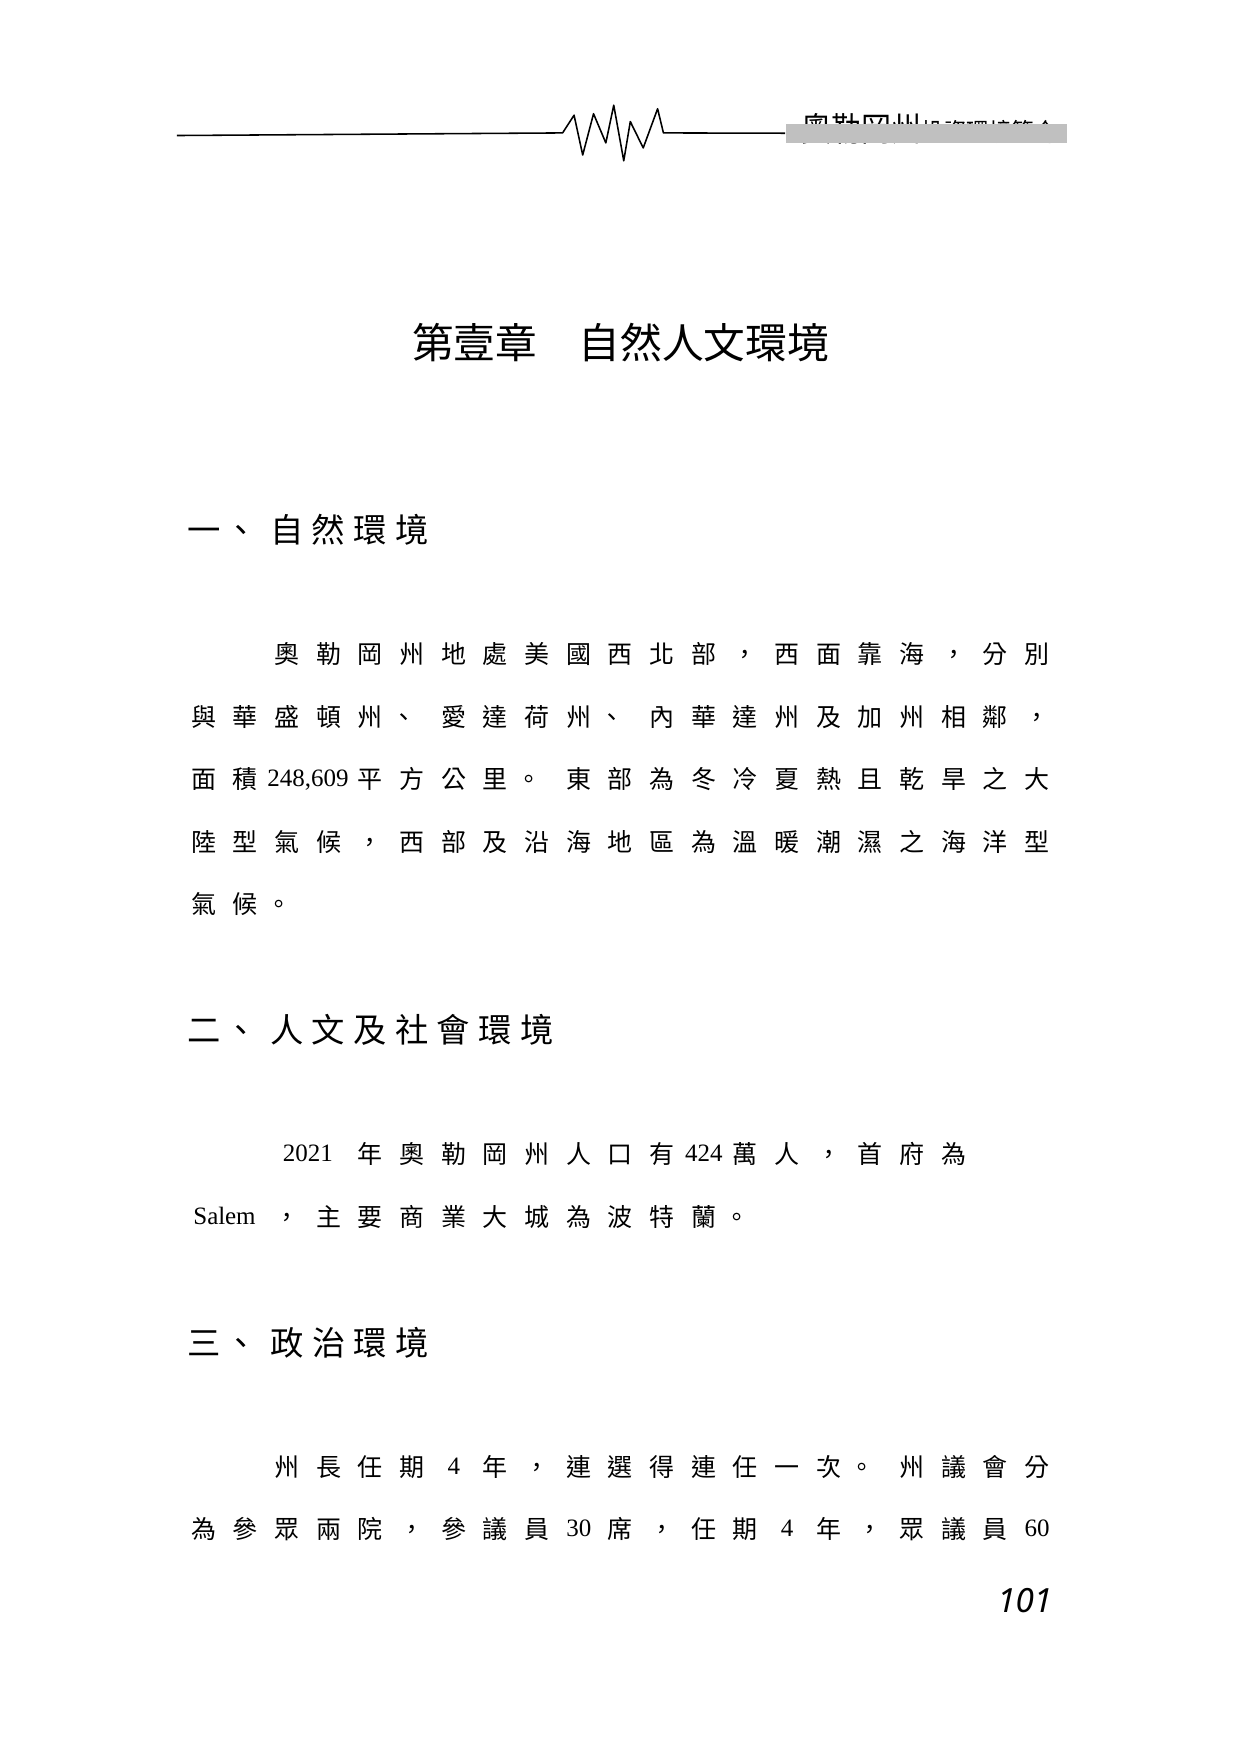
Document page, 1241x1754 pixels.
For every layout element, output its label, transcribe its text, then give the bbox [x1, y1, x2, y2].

text 奧勒岡州地處美國西北部，西面靠海，分別與華盛頓州、愛達荷州、內華達州及加州相鄰，面積248,609平方公里。東部為冬冷夏熱且乾旱之大陸型氣候，西部及沿海地區為溫暖潮濕之海洋型氣候。 [183, 611, 1058, 924]
text 一、自然環境 [183, 486, 1058, 549]
text 第壹章 自然人文環境 [183, 299, 1058, 361]
text 州長任期4年，連選得連任一次。州議會分為參眾兩院，參議員30席，任期4年，眾議員60 [183, 1424, 1058, 1549]
text 2021年奧勒岡州人口有424萬人，首府為Salem，主要商業大城為波特蘭。 [183, 1111, 1058, 1236]
text 三、政治環境 [183, 1299, 1058, 1361]
text 二、人文及社會環境 [183, 986, 1058, 1049]
